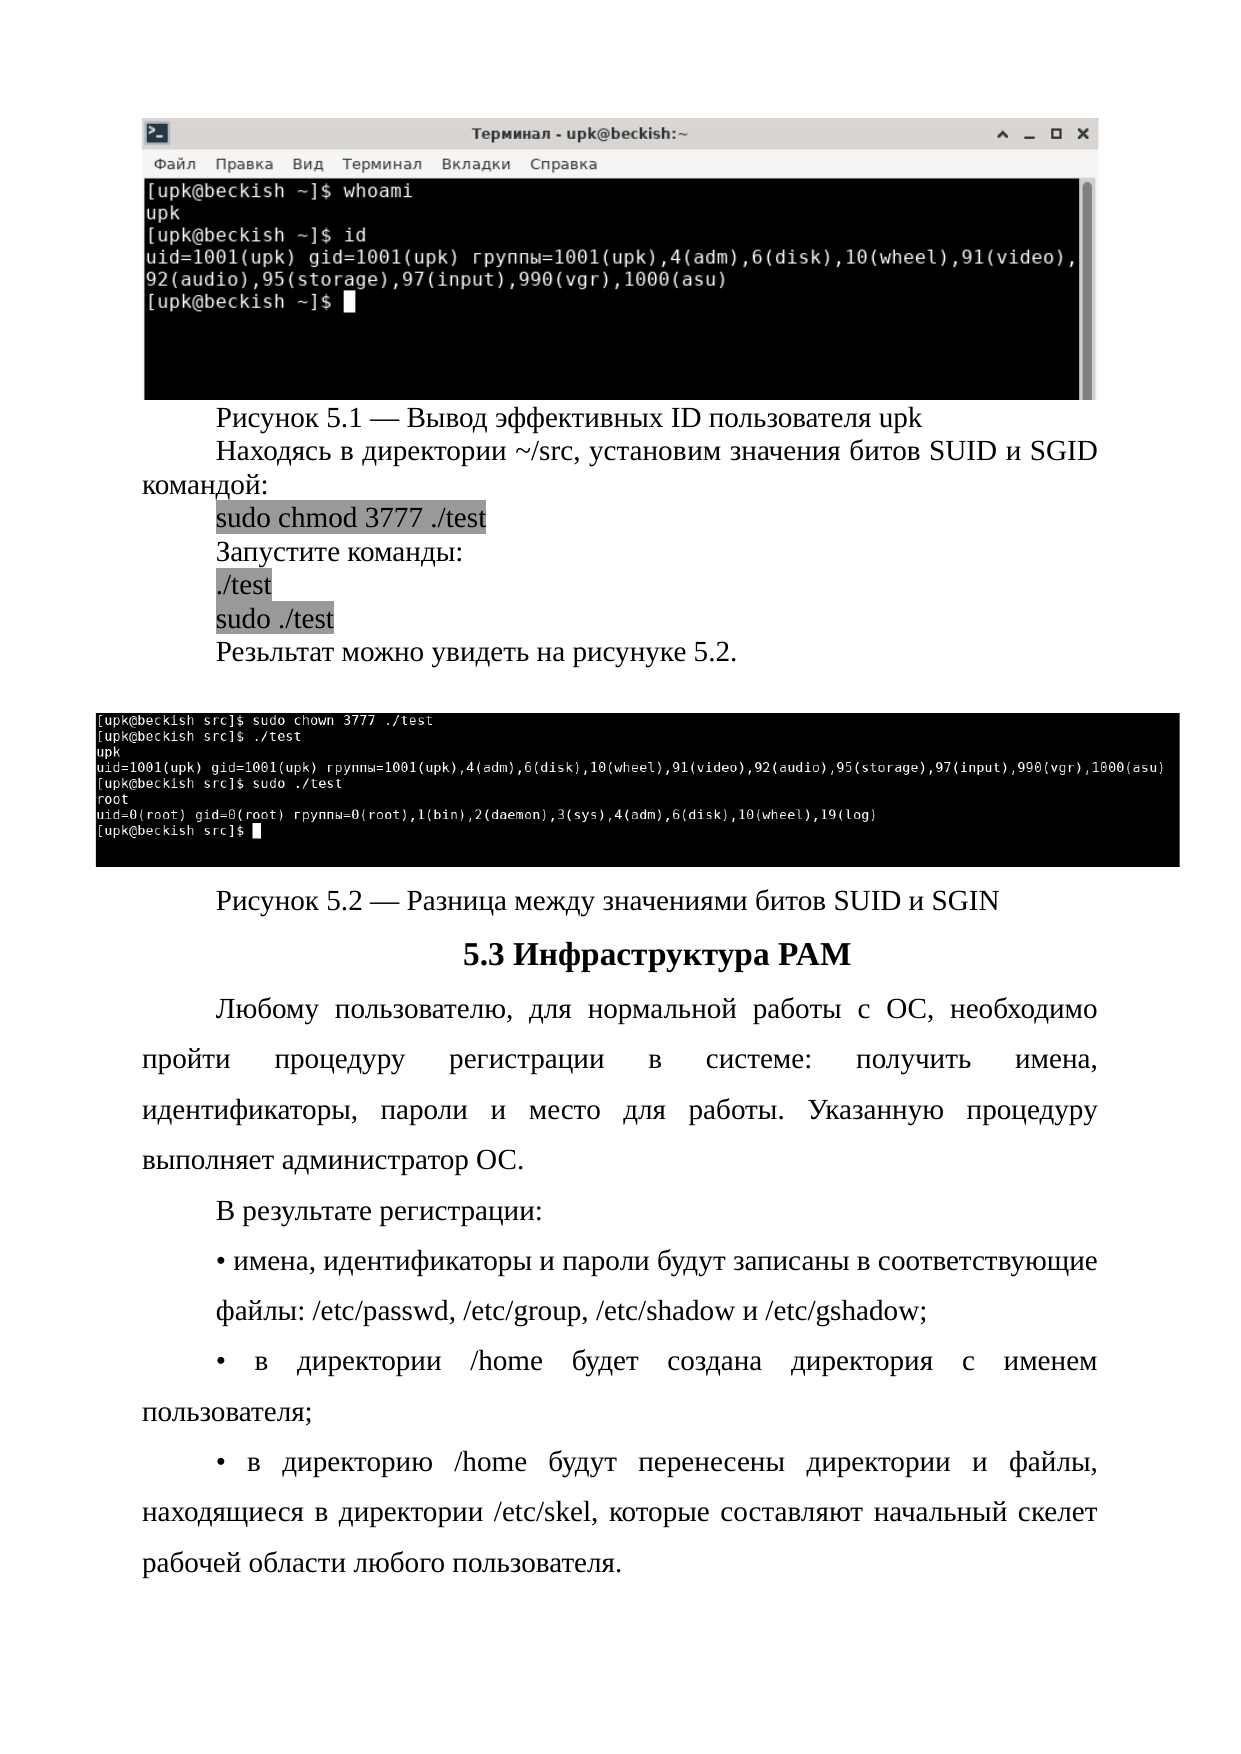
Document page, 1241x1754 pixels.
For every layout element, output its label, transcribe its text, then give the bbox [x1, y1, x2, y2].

text • имена, идентификаторы и пароли будут записаны в соответствующие [142, 1243, 1098, 1276]
text [142, 702, 1098, 713]
text • в директории /home будет создана директория с именем пользователя; [142, 1343, 1098, 1427]
text Резьльтат можно увидеть на рисунуке 5.2. [142, 634, 1098, 668]
text sudo ./test [142, 601, 1098, 634]
picture [141, 118, 1099, 400]
text • в директорию /home будут перенесены директории и файлы, находящиеся в директории /etc/skel, которые составляют начальный скелет рабочей области любого пользователя. [142, 1444, 1098, 1578]
text В результате регистрации: [142, 1193, 1098, 1226]
text файлы: /etc/passwd, /etc/group, /etc/shadow и /etc/gshadow; [142, 1293, 1098, 1327]
text Рисунок 5.1 — Вывод эффективных ID пользователя upk [142, 400, 1098, 433]
text Находясь в директории ~/src, установим значения битов SUID и SGID командой: [142, 433, 1098, 500]
picture [95, 713, 1180, 867]
text Рисунок 5.2 — Разница между значениями битов SUID и SGIN [142, 867, 1098, 917]
text sudo chmod 3777 ./test [142, 500, 1098, 534]
text ./test [142, 567, 1098, 601]
text Любому пользователю, для нормальной работы с ОС, необходимо пройти процедуру регистрации в системе: получить имена, идентификаторы, пароли и место для работы. Указанную процедуру выполняет администратор ОС. [142, 991, 1098, 1176]
text 5.3 Инфраструктура PAM [142, 934, 1098, 972]
text Запустите команды: [142, 534, 1098, 567]
